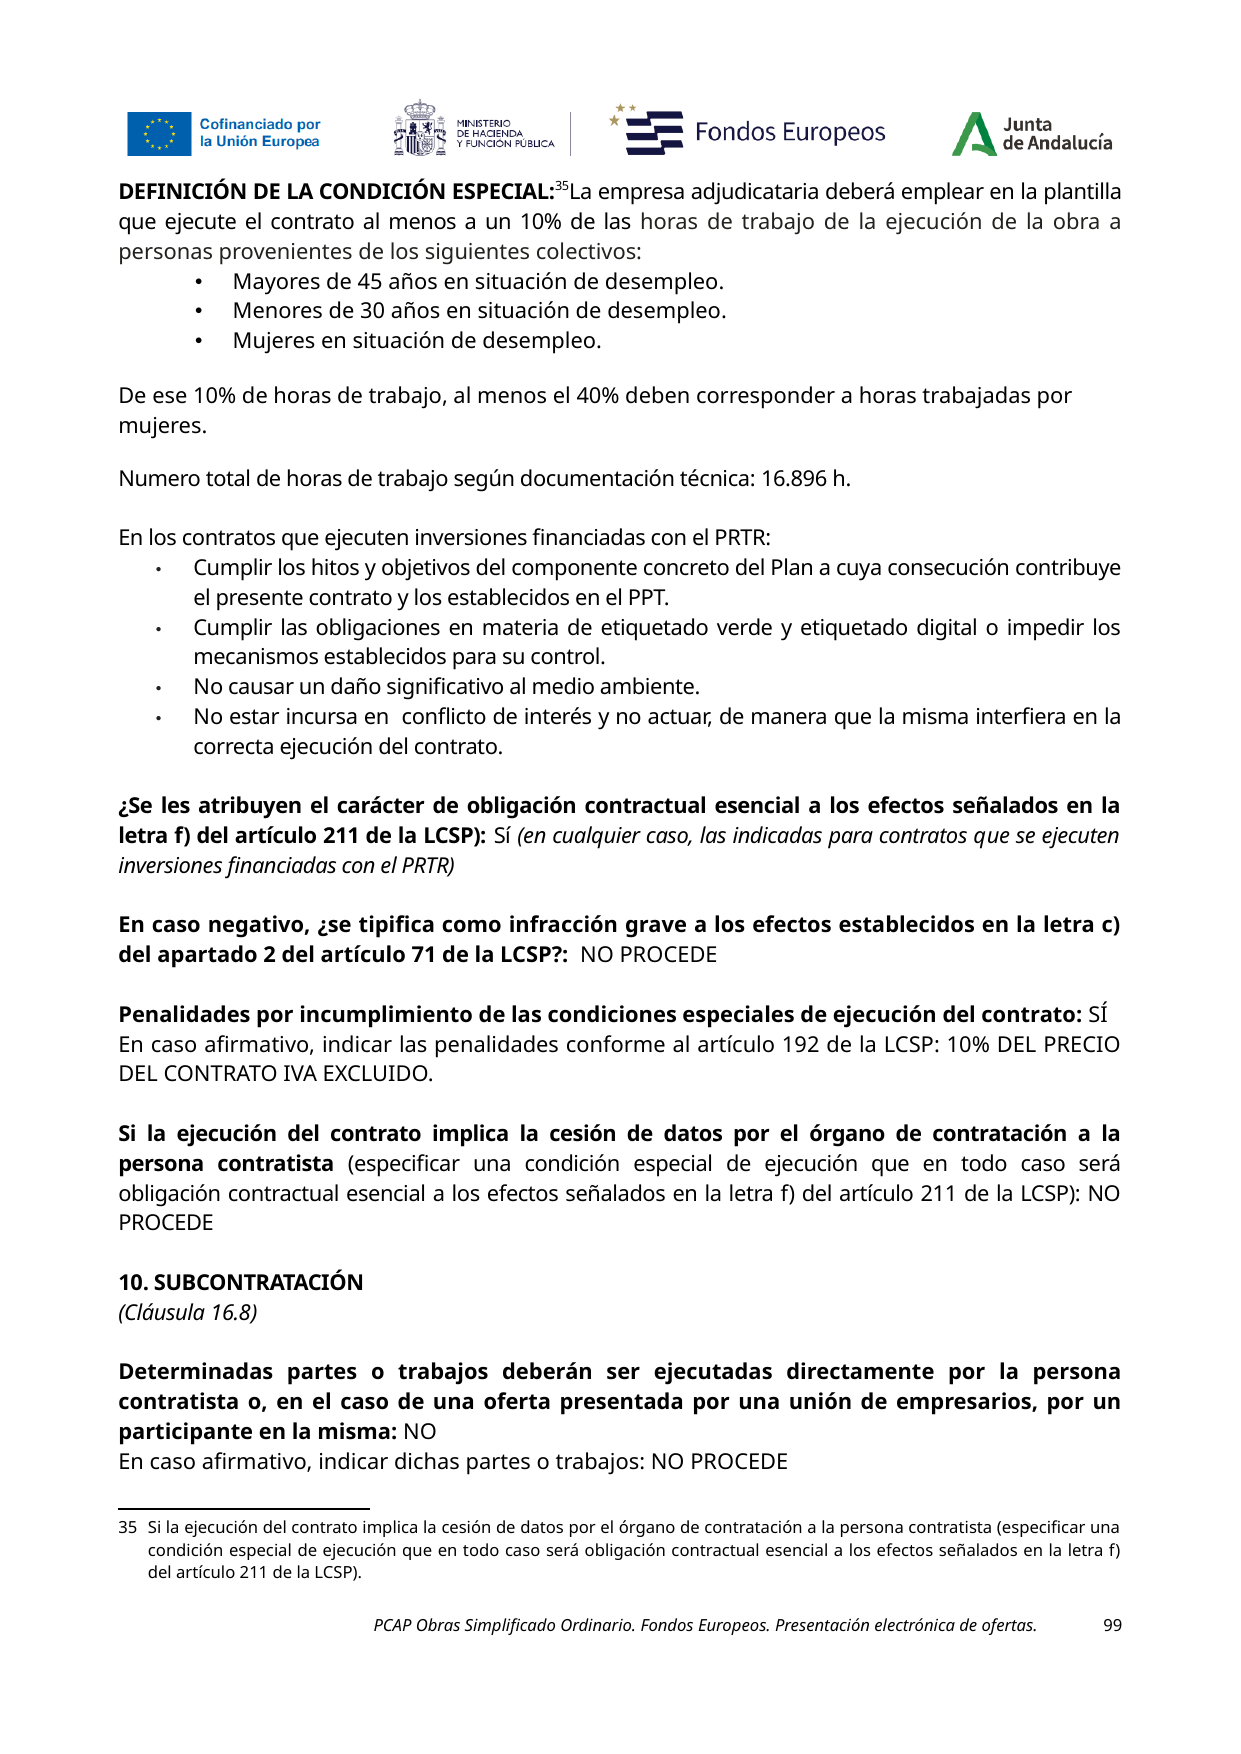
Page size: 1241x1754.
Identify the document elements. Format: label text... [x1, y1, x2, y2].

list Mayores de 45 años en situación de desempleo. [195, 266, 1122, 296]
list Mujeres en situación de desempleo. [195, 325, 1122, 355]
list No estar incursa en conflicto de interés y no actuar, de manera que la misma interfiera en la correcta ejecución del contrato. [156, 701, 1122, 761]
text DEFINICIÓN DE LA CONDICIÓN ESPECIAL:La empresa adjudicataria deberá emplear en la plantilla que ejecute el contrato al menos a un 10% de las horas de trabajo de la ejecución de la obra a personas provenientes de los siguientes colectivos: [118, 176, 1122, 266]
text En caso afirmativo, indicar dichas partes o trabajos: NO PROCEDE [118, 1446, 1122, 1476]
text (Cláusula 16.8) [118, 1297, 1122, 1327]
list No causar un daño significativo al medio ambiente. [156, 671, 1122, 701]
text Si la ejecución del contrato implica la cesión de datos por el órgano de contratación a la persona contratista (especificar una condición especial de ejecución que en todo caso será obligación contractual esencial a los efectos señalados en la letra f) del artículo 211 de la LCSP): NO PROCEDE [118, 1118, 1122, 1237]
text Determinadas partes o trabajos deberán ser ejecutadas directamente por la persona contratista o, en el caso de una oferta presentada por una unión de empresarios, por un participante en la misma: NO [118, 1356, 1122, 1446]
text Penalidades por incumplimiento de las condiciones especiales de ejecución del contrato: SÍ [118, 999, 1122, 1029]
text 10. SUBCONTRATACIÓN [118, 1267, 1122, 1297]
text En los contratos que ejecuten inversiones financiadas con el PRTR: [118, 522, 1122, 552]
text Numero total de horas de trabajo según documentación técnica: 16.896 h. [118, 463, 1122, 492]
list Cumplir los hitos y objetivos del componente concreto del Plan a cuya consecución contribuye el presente contrato y los establecidos en el PPT. [156, 552, 1122, 612]
text De ese 10% de horas de trabajo, al menos el 40% deben corresponder a horas trabajadas por mujeres. [118, 380, 1122, 440]
list Cumplir las obligaciones en materia de etiquetado verde y etiquetado digital o impedir los mecanismos establecidos para su control. [156, 612, 1122, 671]
text ¿Se les atribuyen el carácter de obligación contractual esencial a los efectos señalados en la letra f) del artículo 211 de la LCSP): Sí (en cualquier caso, las indicadas para contratos que se ejecuten inversiones financiadas con el PRTR) [118, 790, 1122, 880]
list Menores de 30 años en situación de desempleo. [195, 296, 1122, 325]
text En caso afirmativo, indicar las penalidades conforme al artículo 192 de la LCSP: 10% DEL PRECIO DEL CONTRATO IVA EXCLUIDO. [118, 1029, 1122, 1088]
text Si la ejecución del contrato implica la cesión de datos por el órgano de contratación a la persona contratista (especificar una condición especial de ejecución que en todo caso será obligación contractual esencial a los efectos señalados en la letra f) del artículo 211 de la LCSP). [118, 1516, 1122, 1584]
picture [118, 88, 1123, 163]
text En caso negativo, ¿se tipifica como infracción grave a los efectos establecidos en la letra c) del apartado 2 del artículo 71 de la LCSP?: NO PROCEDE [118, 909, 1122, 969]
